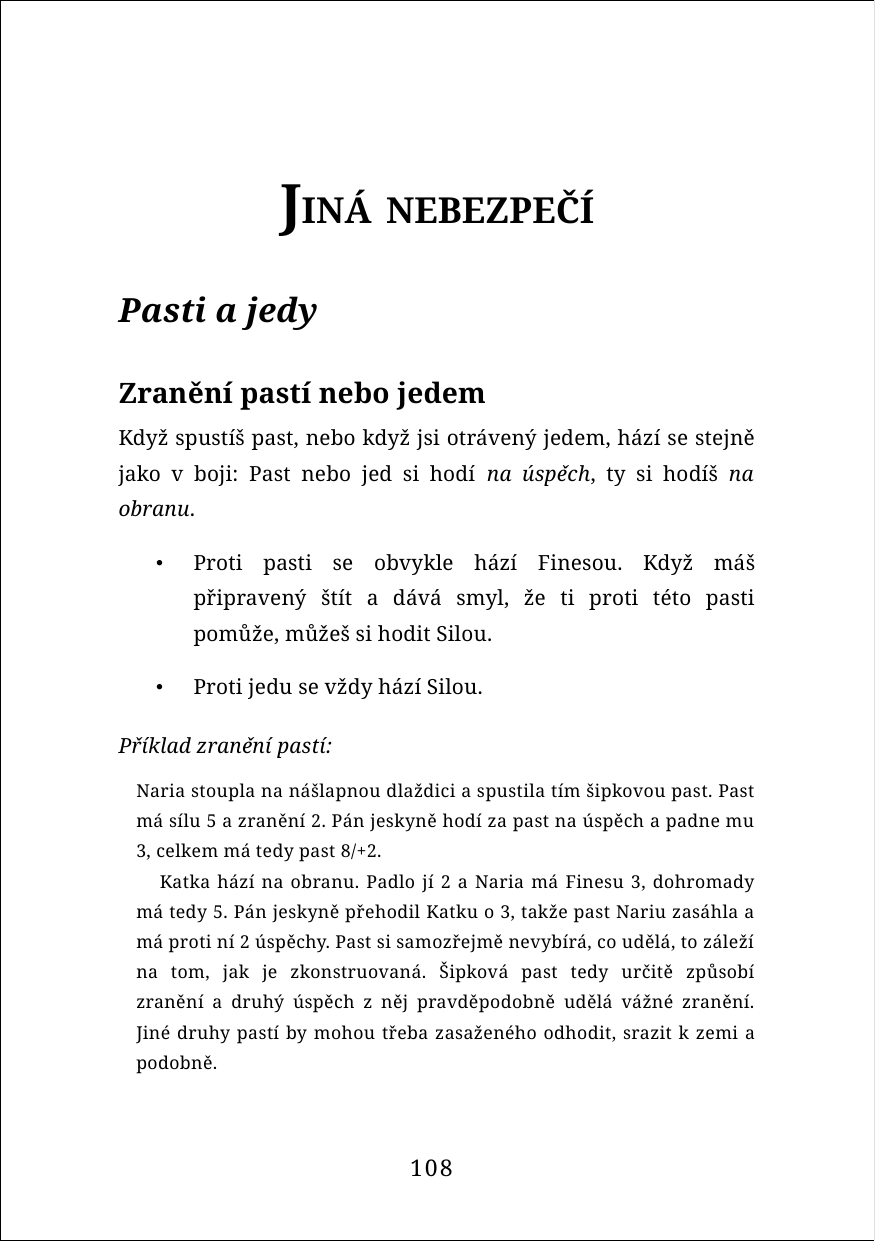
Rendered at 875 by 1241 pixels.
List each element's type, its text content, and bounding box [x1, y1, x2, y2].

text Naria stoupla na nášlapnou dlaždici a spustila tím šipkovou past. Past má sílu 5 a zranění 2. Pán jeskyně hodí za past na úspěch a padne mu 3, celkem má tedy past 8/+2. Katka hází na obranu. Padlo jí 2 a Naria má Finesu 3, dohromady má tedy 5. Pán jeskyně přehodil Katku o 3, takže past Nariu zasáhla a má proti ní 2 úspěchy. Past si samozřejmě nevybírá, co udělá, to záleží na tom, jak je zkonstruovaná. Šipková past tedy určitě způsobí zranění a druhý úspěch z něj pravděpodobně udělá vážné zranění. Jiné druhy pastí by mohou třeba zasaženého odhodit, srazit k zemi a podobně. [136, 778, 756, 1074]
subtitle Zranění pastí nebo jedem [118, 373, 756, 412]
subtitle Jiná nebezpečí [118, 166, 756, 239]
text Příklad zranění pastí: [118, 731, 756, 759]
text Když spustíš past, nebo když jsi otrávený jedem, hází se stejně jako v boji: Past nebo jed si hodí na úspěch, ty si hodíš na obranu. [118, 423, 756, 523]
list Proti jedu se vždy hází Silou. [156, 672, 756, 700]
subtitle Pasti a jedy [118, 287, 756, 332]
list Proti pasti se obvykle hází Finesou. Když máš připravený štít a dává smyl, že ti proti této pasti pomůže, můžeš si hodit Silou. [156, 548, 756, 647]
